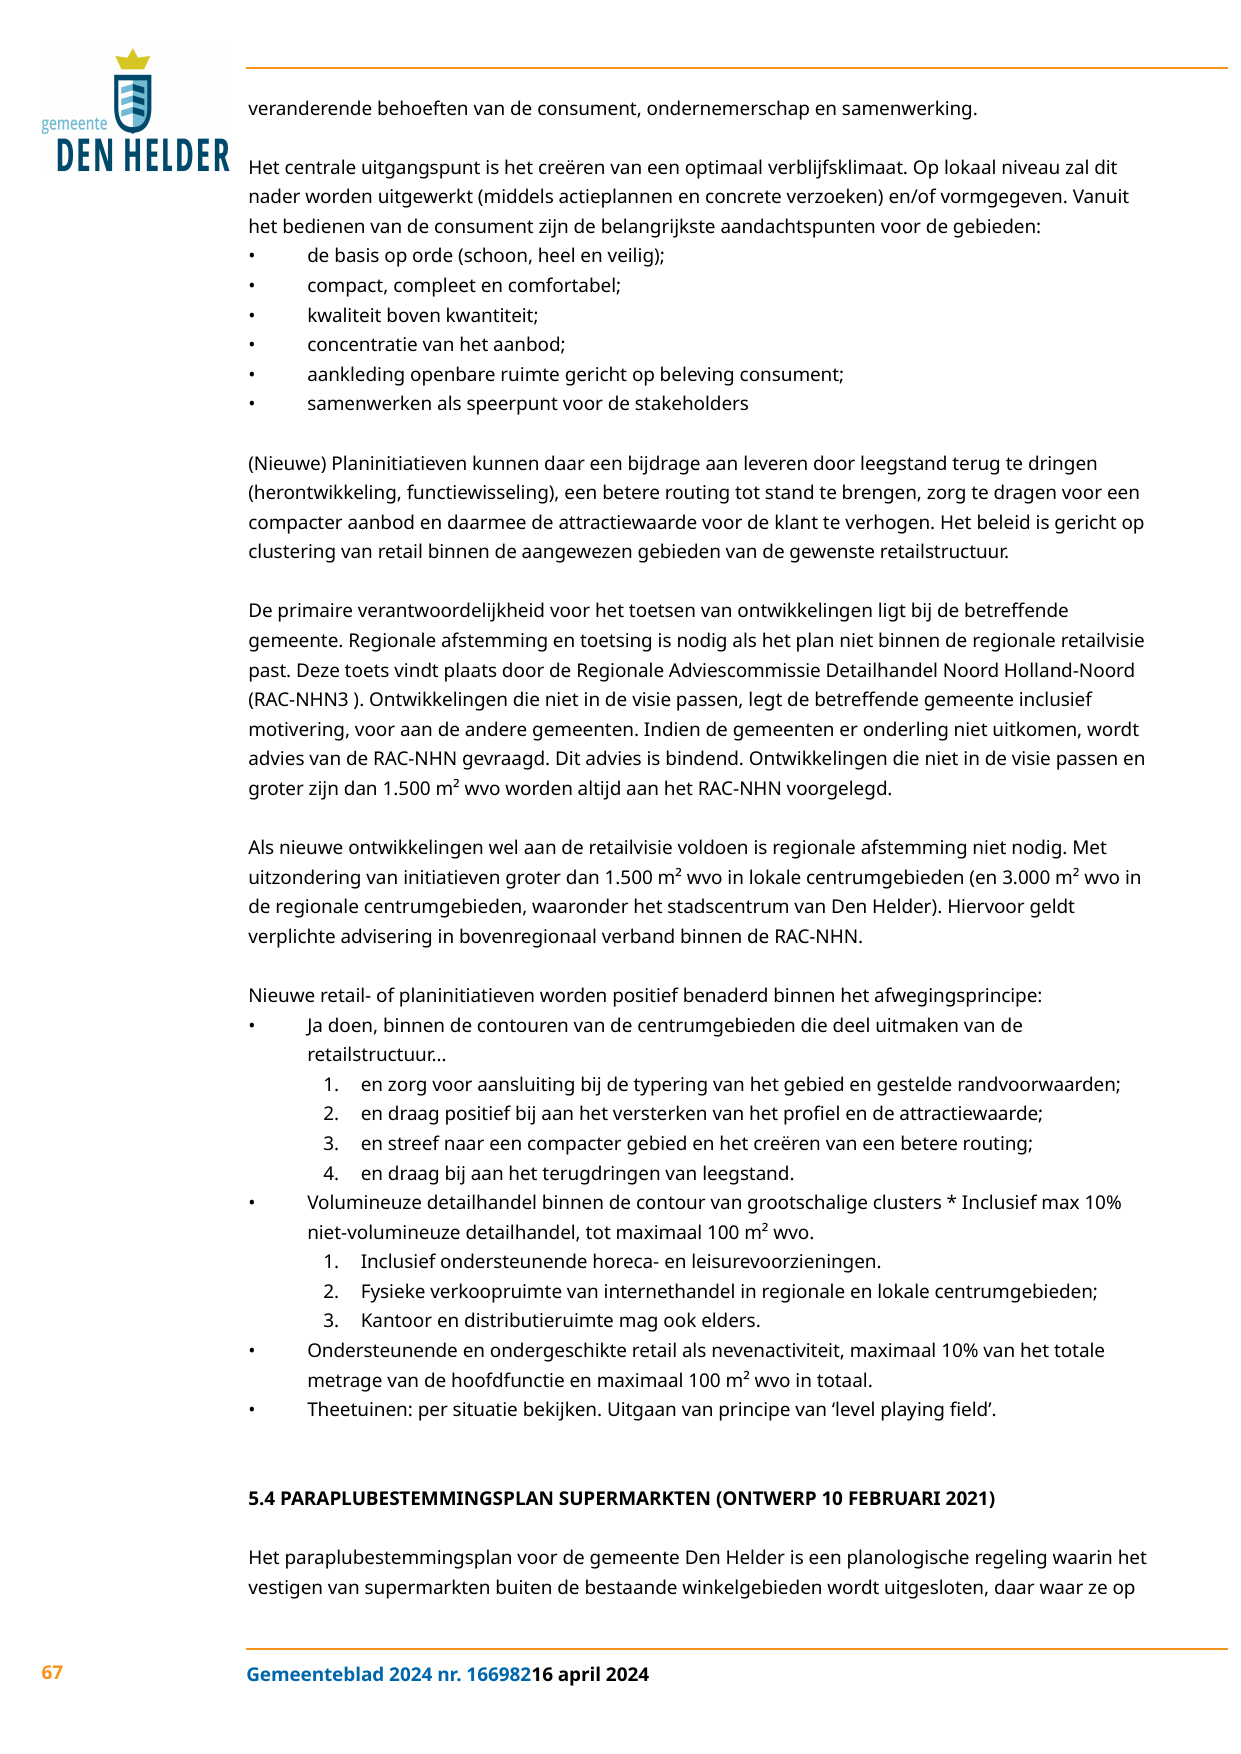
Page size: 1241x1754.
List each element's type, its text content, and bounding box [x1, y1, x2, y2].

text Als nieuwe ontwikkelingen wel aan de retailvisie voldoen is regionale afstemming niet nodig. Met uitzondering van initiatieven groter dan 1.500 m² wvo in lokale centrumgebieden (en 3.000 m² wvo in de regionale centrumgebieden, waaronder het stadscentrum van Den Helder). Hiervoor geldt verplichte advisering in bovenregionaal verband binnen de RAC-NHN. [248, 834, 1152, 949]
picture [63, 144, 68, 165]
text Het paraplubestemmingsplan voor de gemeente Den Helder is een planologische regeling waarin het vestigen van supermarkten buiten de bestaande winkelgebieden wordt uitgesloten, daar waar ze op [248, 1544, 1152, 1600]
list Ja doen, binnen de contouren van de centrumgebieden die deel uitmaken van de retailstructuur… [248, 1012, 1152, 1067]
list Fysieke verkoopruimte van internethandel in regionale en lokale centrumgebieden; [323, 1278, 1152, 1304]
list Volumineuze detailhandel binnen de contour van grootschalige clusters * Inclusief max 10% niet-volumineuze detailhandel, tot maximaal 100 m² wvo. [248, 1189, 1152, 1245]
text De primaire verantwoordelijkheid voor het toetsen van ontwikkelingen ligt bij de betreffende gemeente. Regionale afstemming en toetsing is nodig als het plan niet binnen de regionale retailvisie past. Deze toets vindt plaats door de Regionale Adviescommissie Detailhandel Noord Holland-Noord (RAC-NHN3 ). Ontwikkelingen die niet in de visie passen, legt de betreffende gemeente inclusief motivering, voor aan de andere gemeenten. Indien de gemeenten er onderling niet uitkomen, wordt advies van de RAC-NHN gevraagd. Dit advies is bindend. Ontwikkelingen die niet in de visie passen en groter zijn dan 1.500 m² wvo worden altijd aan het RAC-NHN voorgelegd. [248, 598, 1152, 801]
picture [220, 160, 224, 172]
list en streef naar een compacter gebied en het creëren van een betere routing; [323, 1130, 1152, 1156]
picture [100, 154, 106, 172]
list aankleding openbare ruimte gericht op beleving consument; [248, 361, 1152, 387]
list compact, compleet en comfortabel; [248, 272, 1152, 298]
list samenwerken als speerpunt voor de stakeholders [248, 391, 1152, 416]
text Het centrale uitgangspunt is het creëren van een optimaal verblijfsklimaat. Op lokaal niveau zal dit nader worden uitgewerkt (middels actieplannen en concrete verzoeken) en/of vormgegeven. Vanuit het bedienen van de consument zijn de belangrijkste aandachtspunten voor de gebieden: [248, 154, 1152, 239]
list Ondersteunende en ondergeschikte retail als nevenactiviteit, maximaal 10% van het totale metrage van de hoofdfunctie en maximaal 100 m² wvo in totaal. [248, 1337, 1152, 1393]
picture [130, 157, 135, 172]
list Inclusief ondersteunende horeca- en leisurevoorzieningen. [323, 1248, 1152, 1274]
list concentratie van het aanbod; [248, 331, 1152, 357]
list en draag positief bij aan het versterken van het profiel en de attractiewaarde; [323, 1101, 1152, 1126]
text Nieuwe retail- of planinitiatieven worden positief benaderd binnen het afwegingsprincipe: [248, 982, 1152, 1008]
list de basis op orde (schoon, heel en veilig); [248, 243, 1152, 268]
list en zorg voor aansluiting bij de typering van het gebied en gestelde randvoorwaarden; [323, 1071, 1152, 1097]
text veranderende behoeften van de consument, ondernemerschap en samenwerking. [248, 95, 1152, 121]
picture [41, 47, 231, 172]
list Kantoor en distributieruimte mag ook elders. [323, 1308, 1152, 1333]
text (Nieuwe) Planinitiatieven kunnen daar een bijdrage aan leveren door leegstand terug te dringen (herontwikkeling, functiewisseling), een betere routing tot stand te brengen, zorg te dragen voor een compacter aanbod en daarmee de attractiewaarde voor de klant te verhogen. Het beleid is gericht op clustering van retail binnen de aangewezen gebieden van de gewenste retailstructuur. [248, 450, 1152, 564]
list kwaliteit boven kwantiteit; [248, 302, 1152, 328]
text 5.4 PARAPLUBESTEMMINGSPLAN SUPERMARKTEN (ONTWERP 10 FEBRUARI 2021) [248, 1485, 1152, 1511]
picture [182, 144, 187, 165]
list Theetuinen: per situatie bekijken. Uitgaan van principe van ‘level playing field’. [248, 1396, 1152, 1422]
list en draag bij aan het terugdringen van leegstand. [323, 1160, 1152, 1186]
